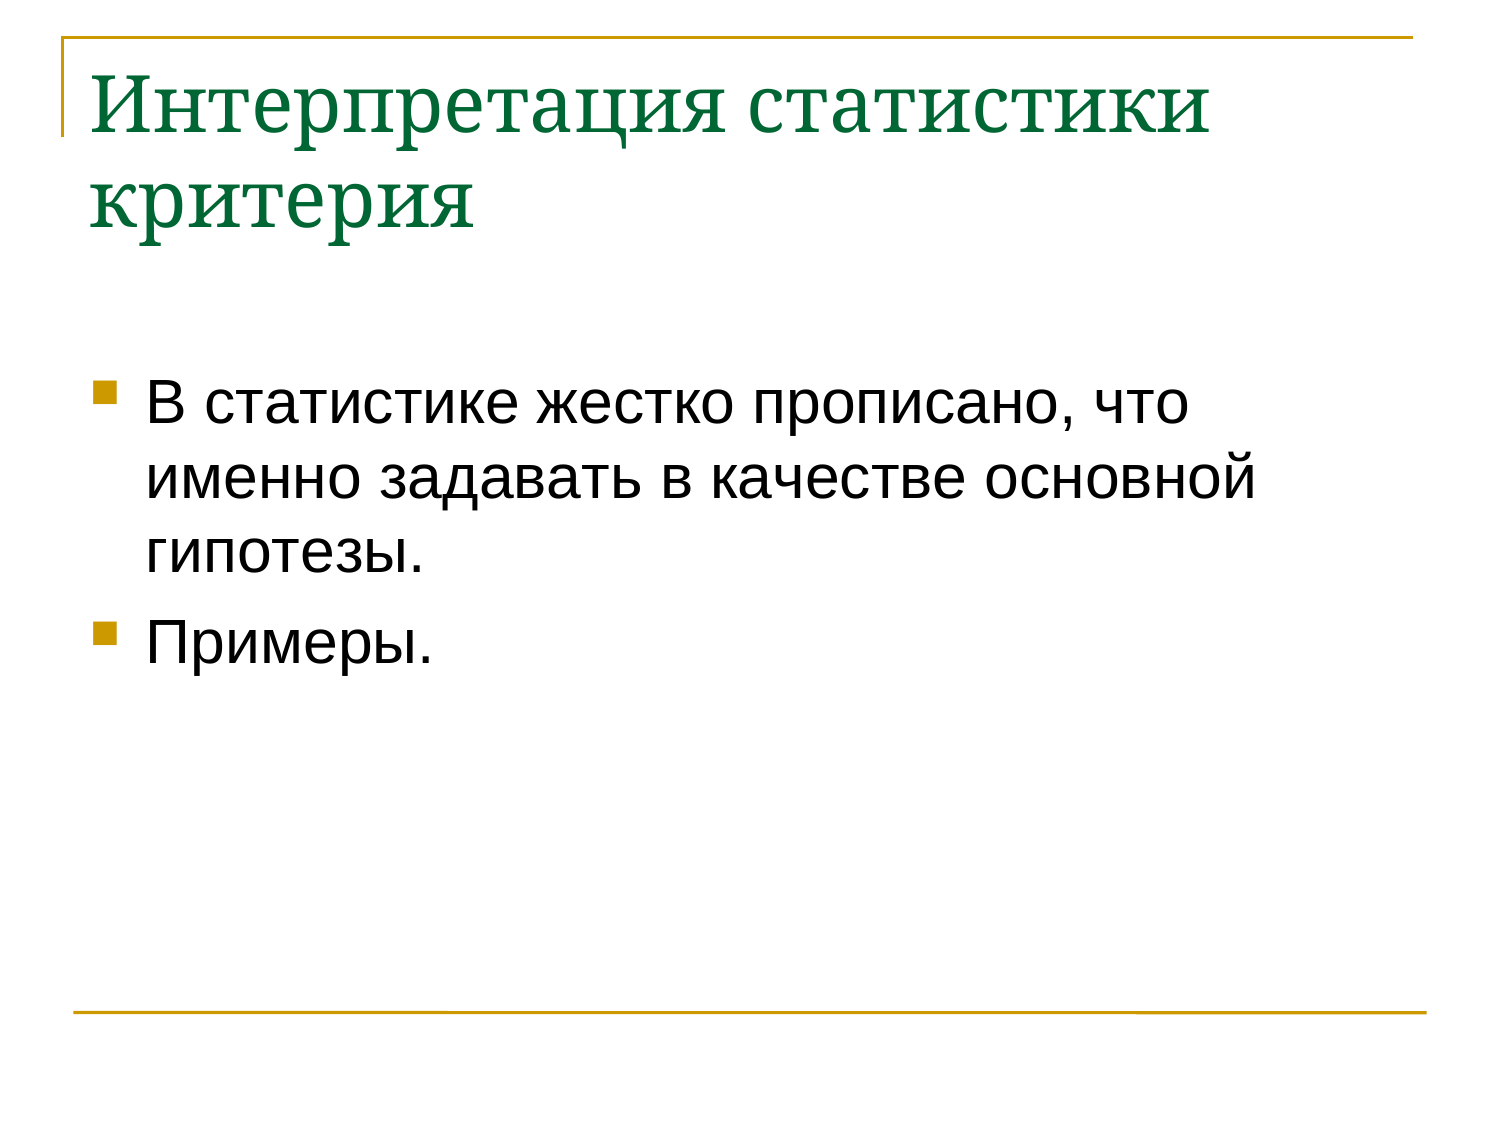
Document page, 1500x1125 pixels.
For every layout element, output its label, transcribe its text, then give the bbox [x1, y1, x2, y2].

list В статистике жестко прописано, что именно задавать в качестве основной гипотезы. Примеры. [75, 262, 1426, 1006]
title Интерпретация статистики критерия [75, 45, 1426, 233]
